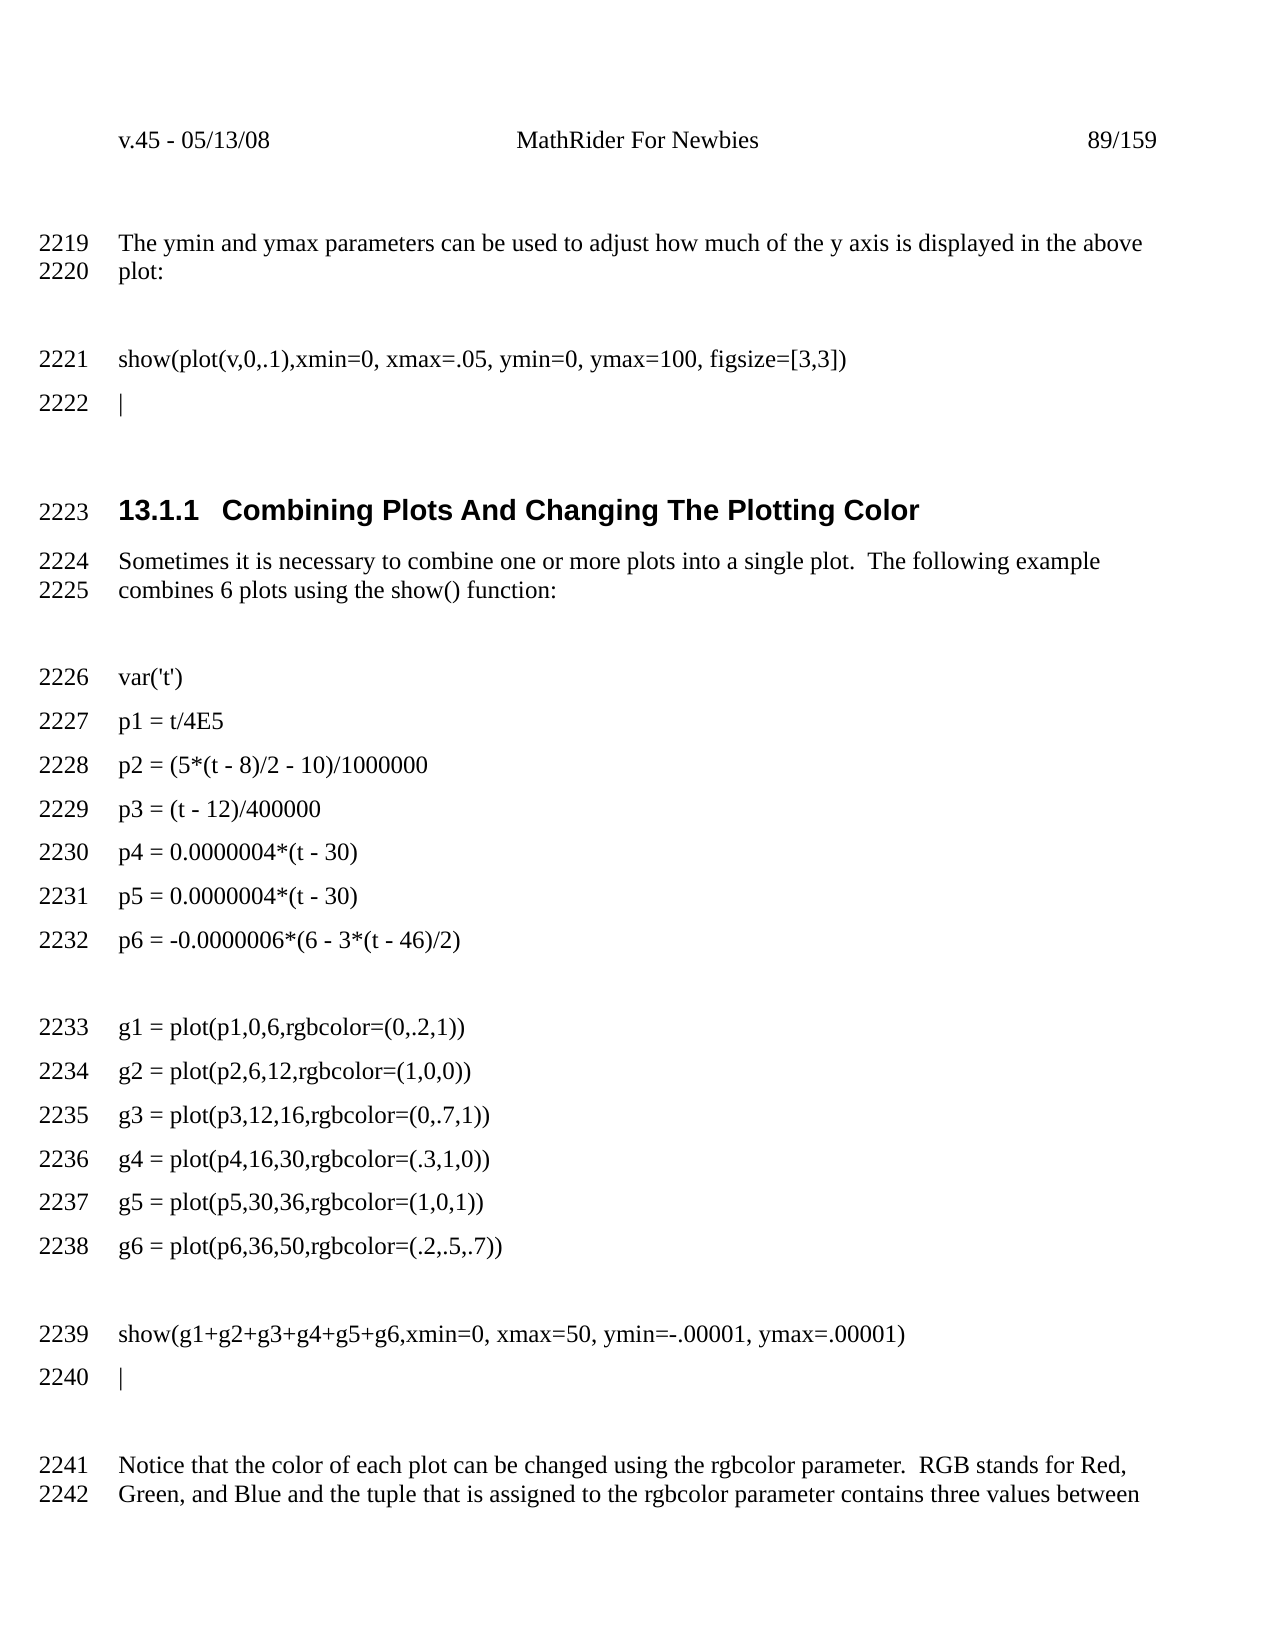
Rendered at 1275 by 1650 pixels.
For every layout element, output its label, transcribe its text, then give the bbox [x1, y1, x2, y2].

text g5 = plot(p5,30,36,rgbcolor=(1,0,1)) [118, 1187, 1157, 1216]
text show(g1+g2+g3+g4+g5+g6,xmin=0, xmax=50, ymin=-.00001, ymax=.00001) [118, 1319, 1157, 1347]
text p4 = 0.0000004*(t - 30) [118, 837, 1157, 866]
text Notice that the color of each plot can be changed using the rgbcolor parameter. RGB stands for Red, Green, and Blue and the tuple that is assigned to the rgbcolor parameter contains three values between [118, 1450, 1157, 1507]
text show(plot(v,0,.1),xmin=0, xmax=.05, ymin=0, ymax=100, figsize=[3,3]) [118, 344, 1157, 373]
text g1 = plot(p1,0,6,rgbcolor=(0,.2,1)) [118, 1012, 1157, 1041]
text | [118, 388, 1157, 416]
subtitle Combining Plots And Changing The Plotting Color [118, 493, 1157, 526]
text g4 = plot(p4,16,30,rgbcolor=(.3,1,0)) [118, 1144, 1157, 1172]
text p1 = t/4E5 [118, 706, 1157, 735]
text Sometimes it is necessary to combine one or more plots into a single plot. The following example combines 6 plots using the show() function: [118, 546, 1157, 604]
text | [118, 1362, 1157, 1391]
text p6 = -0.0000006*(6 - 3*(t - 46)/2) [118, 925, 1157, 954]
text p3 = (t - 12)/400000 [118, 794, 1157, 822]
text g6 = plot(p6,36,50,rgbcolor=(.2,.5,.7)) [118, 1231, 1157, 1260]
text p2 = (5*(t - 8)/2 - 10)/1000000 [118, 750, 1157, 779]
text var('t') [118, 662, 1157, 691]
text g2 = plot(p2,6,12,rgbcolor=(1,0,0)) [118, 1056, 1157, 1085]
text p5 = 0.0000004*(t - 30) [118, 881, 1157, 910]
text g3 = plot(p3,12,16,rgbcolor=(0,.7,1)) [118, 1100, 1157, 1129]
text The ymin and ymax parameters can be used to adjust how much of the y axis is displayed in the above plot: [118, 228, 1157, 285]
